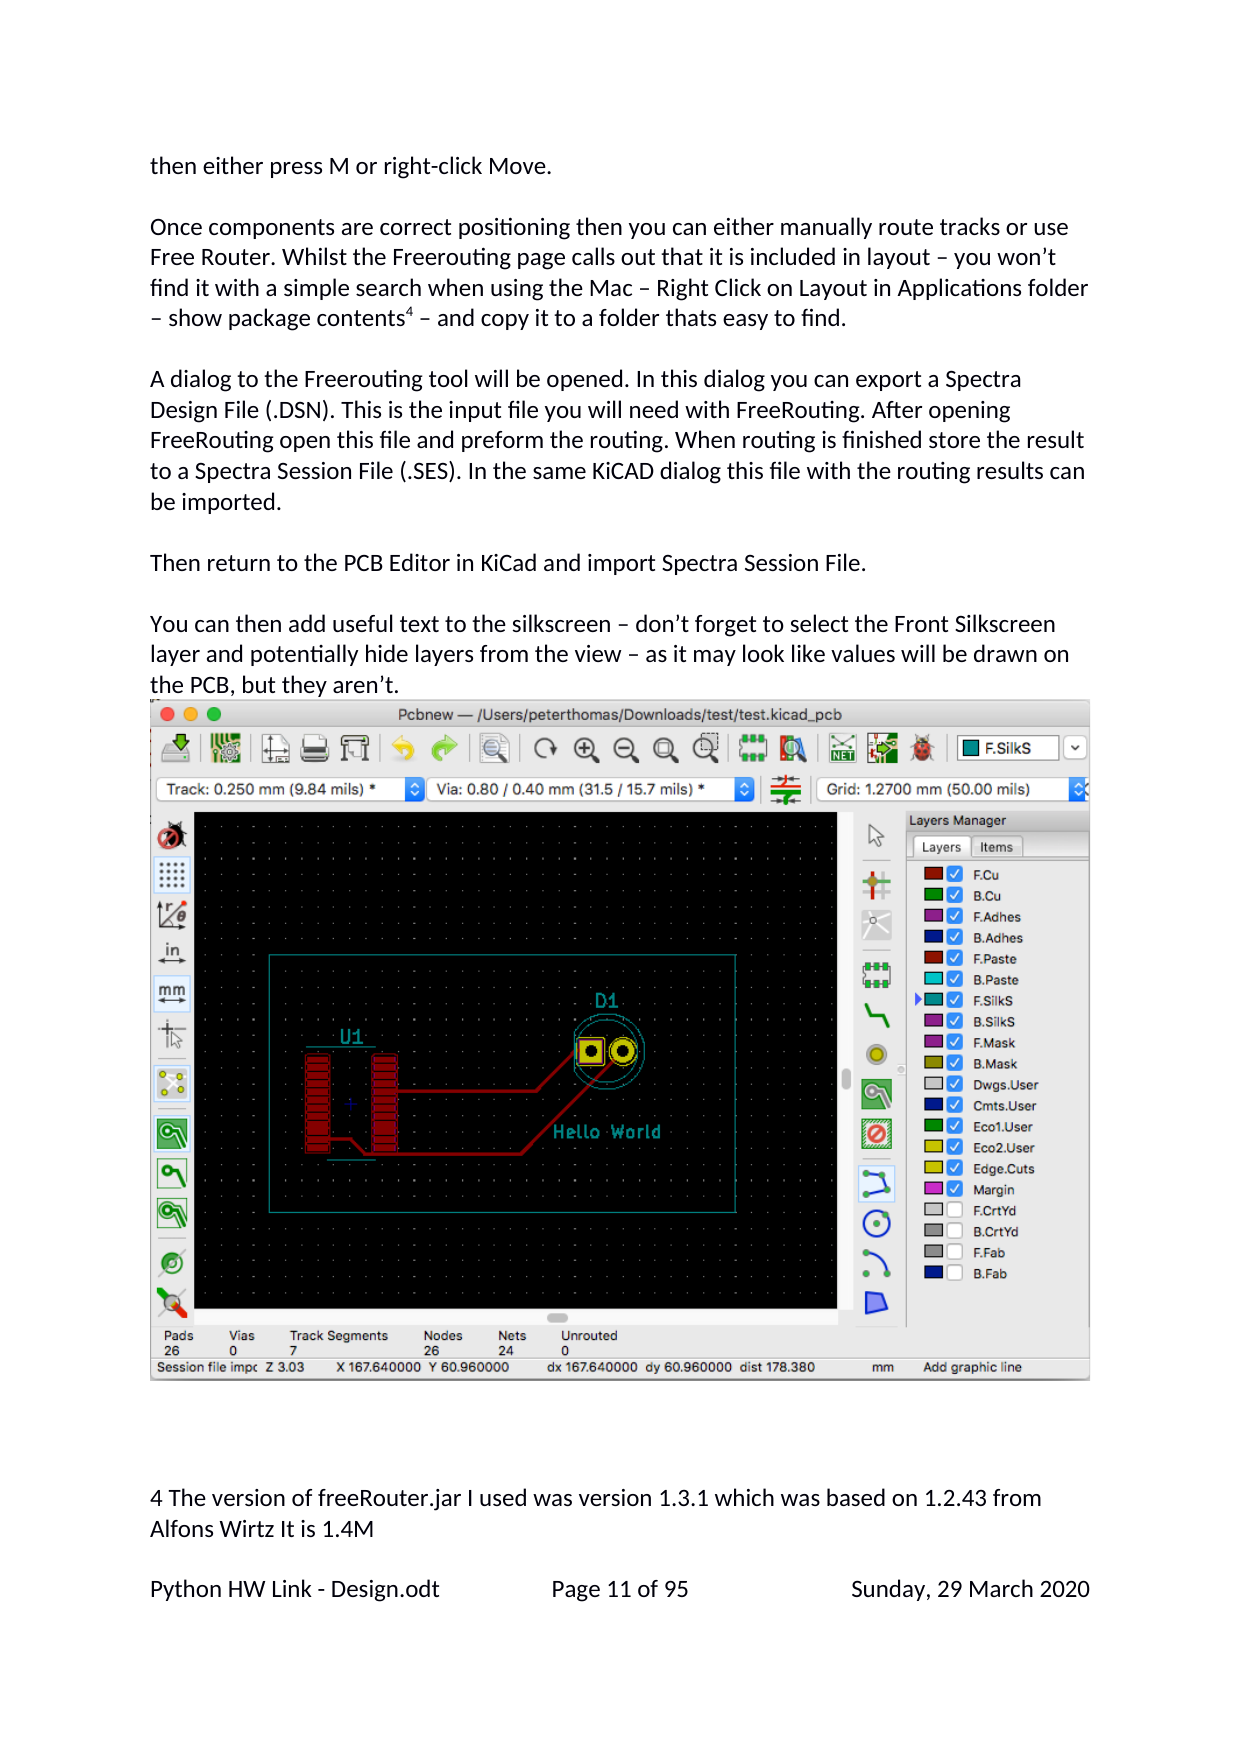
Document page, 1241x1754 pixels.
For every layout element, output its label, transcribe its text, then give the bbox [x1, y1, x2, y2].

text A dialog to the Freerouting tool will be opened. In this dialog you can export a Spectra Design File (.DSN). This is the input file you will need with FreeRouting. After opening FreeRouting open this file and preform the routing. When routing is finished store the result to a Spectra Session File (.SES). In the same KiCAD dialog this file with the routing results can be imported. [150, 364, 1090, 516]
text Then return to the PCB Editor in KiCad and import Spectra Session File. [150, 547, 1090, 577]
text The version of freeRouter.jar I used was version 1.3.1 which was based on 1.2.43 from Alfons Wirtz It is 1.4M [150, 1482, 1090, 1543]
text then either press M or right-click Move. [150, 150, 1090, 181]
text Once components are correct positioning then you can either manually route tracks or use Free Router. Whilst the Freerouting page calls out that it is included in layout – you won’t find it with a simple search when using the Mac – Right Click on Layout in Applications folder – show package contents – and copy it to a folder thats easy to find. [150, 211, 1090, 333]
picture [150, 699, 1091, 1381]
text You can then add useful text to the silkscreen – don’t forget to select the Front Silkscreen layer and potentially hide layers from the view – as it may look like values will be drawn on the PCB, but they aren’t. [150, 608, 1090, 699]
